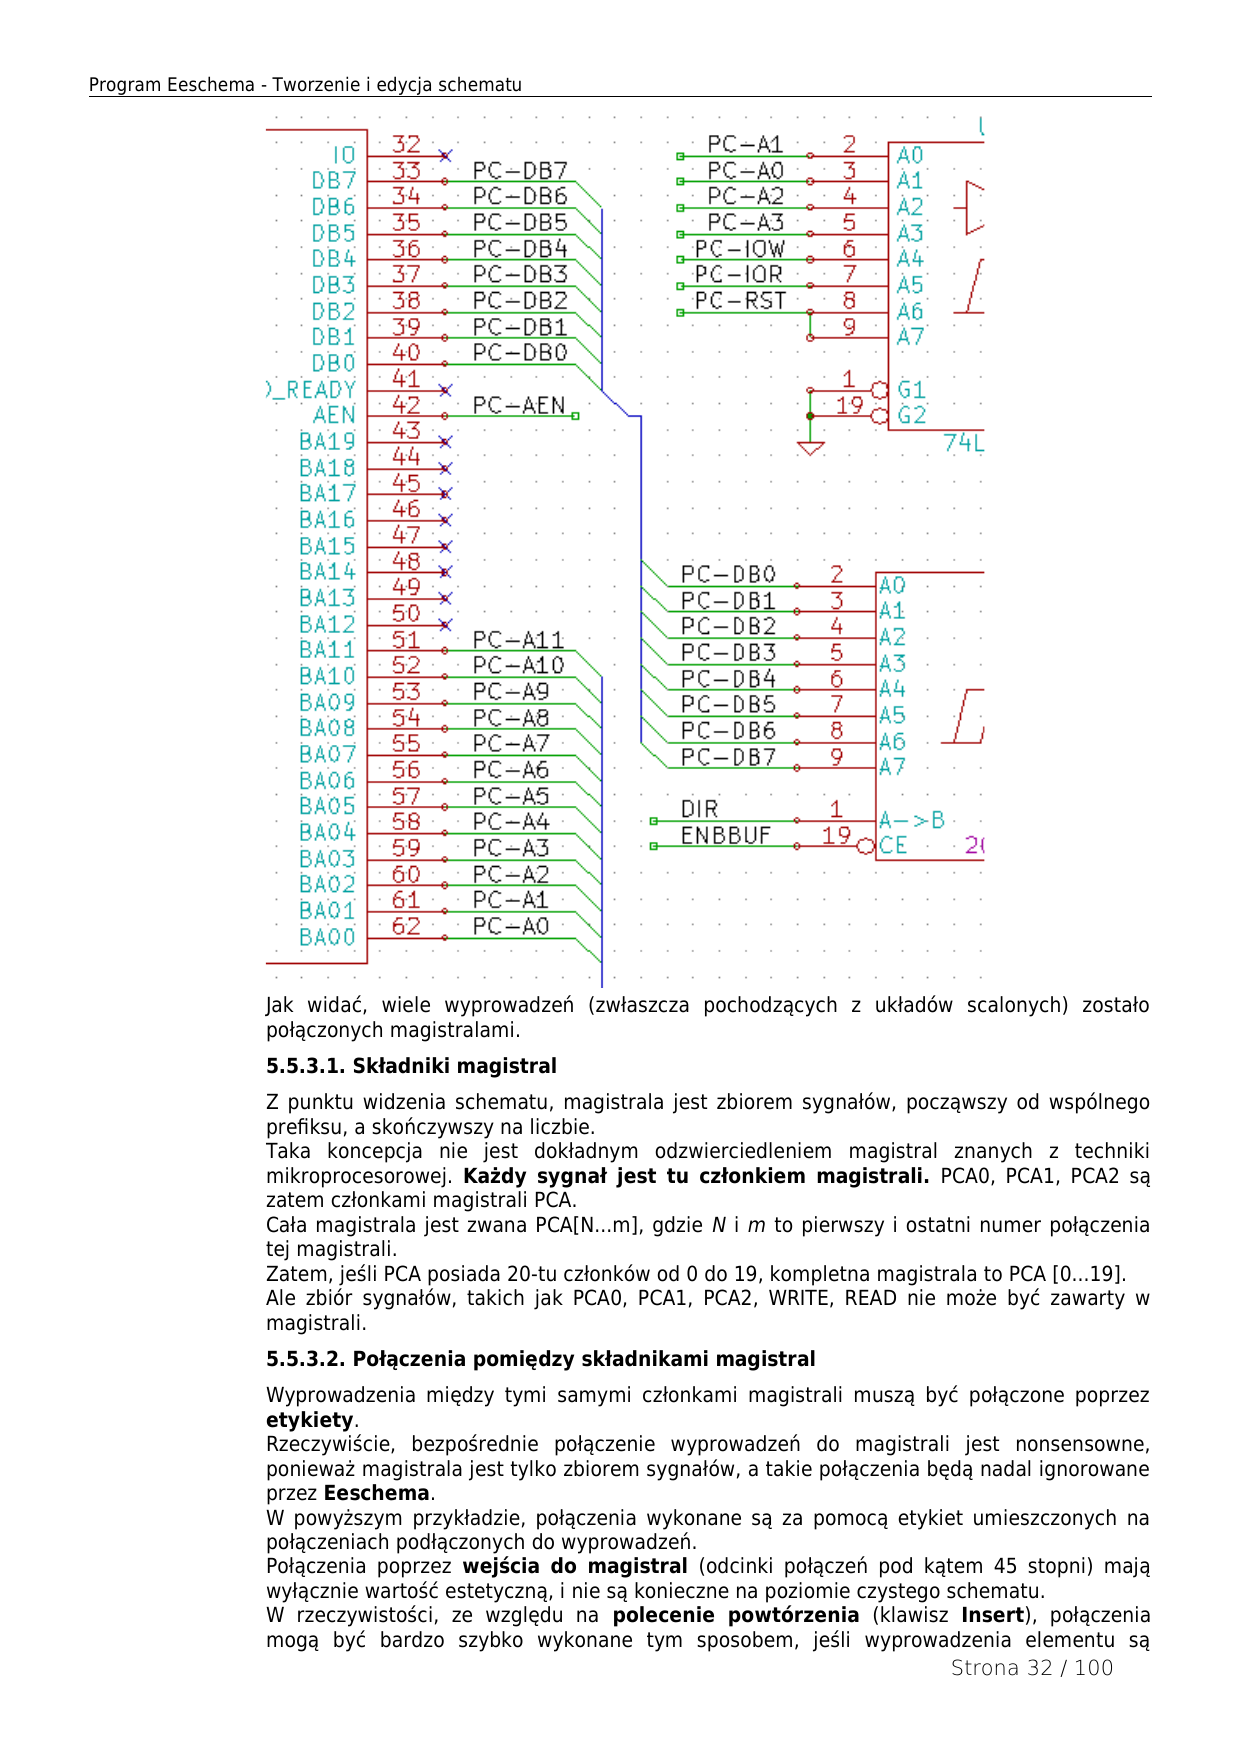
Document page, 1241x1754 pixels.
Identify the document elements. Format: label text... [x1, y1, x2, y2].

text Z punktu widzenia schematu, magistrala jest zbiorem sygnałów, począwszy od wspólnego prefiksu, a skończywszy na liczbie. [266, 1090, 1152, 1139]
text Rzeczywiście, bezpośrednie połączenie wyprowadzeń do magistrali jest nonsensowne, ponieważ magistrala jest tylko zbiorem sygnałów, a takie połączenia będą nadal ignorowane przez Eeschema. [266, 1432, 1152, 1506]
text Jak widać, wiele wyprowadzeń (zwłaszcza pochodzących z układów scalonych) zostało połączonych magistralami. [266, 993, 1152, 1042]
subtitle Składniki magistral [266, 1054, 1152, 1078]
subtitle Połączenia pomiędzy składnikami magistral [266, 1347, 1152, 1371]
text Cała magistrala jest zwana PCA[N...m], gdzie N i m to pierwszy i ostatni numer połączenia tej magistrali. [266, 1213, 1152, 1262]
text W powyższym przykładzie, połączenia wykonane są za pomocą etykiet umieszczonych na połączeniach podłączonych do wyprowadzeń. [266, 1506, 1152, 1554]
text Połączenia poprzez wejścia do magistral (odcinki połączeń pod kątem 45 stopni) mają wyłącznie wartość estetyczną, i nie są konieczne na poziomie czystego schematu. [266, 1554, 1152, 1603]
text W rzeczywistości, ze względu na polecenie powtórzenia (klawisz Insert), połączenia mogą być bardzo szybko wykonane tym sposobem, jeśli wyprowadzenia elementu są [266, 1603, 1152, 1652]
picture [265, 109, 985, 988]
text Ale zbiór sygnałów, takich jak PCA0, PCA1, PCA2, WRITE, READ nie może być zawarty w magistrali. [266, 1286, 1152, 1335]
text Zatem, jeśli PCA posiada 20-tu członków od 0 do 19, kompletna magistrala to PCA [0...19]. [266, 1262, 1152, 1286]
text Wyprowadzenia między tymi samymi członkami magistrali muszą być połączone poprzez etykiety. [266, 1383, 1152, 1432]
text Taka koncepcja nie jest dokładnym odzwierciedleniem magistral znanych z techniki mikroprocesorowej. Każdy sygnał jest tu członkiem magistrali. PCA0, PCA1, PCA2 są zatem członkami magistrali PCA. [266, 1139, 1152, 1213]
